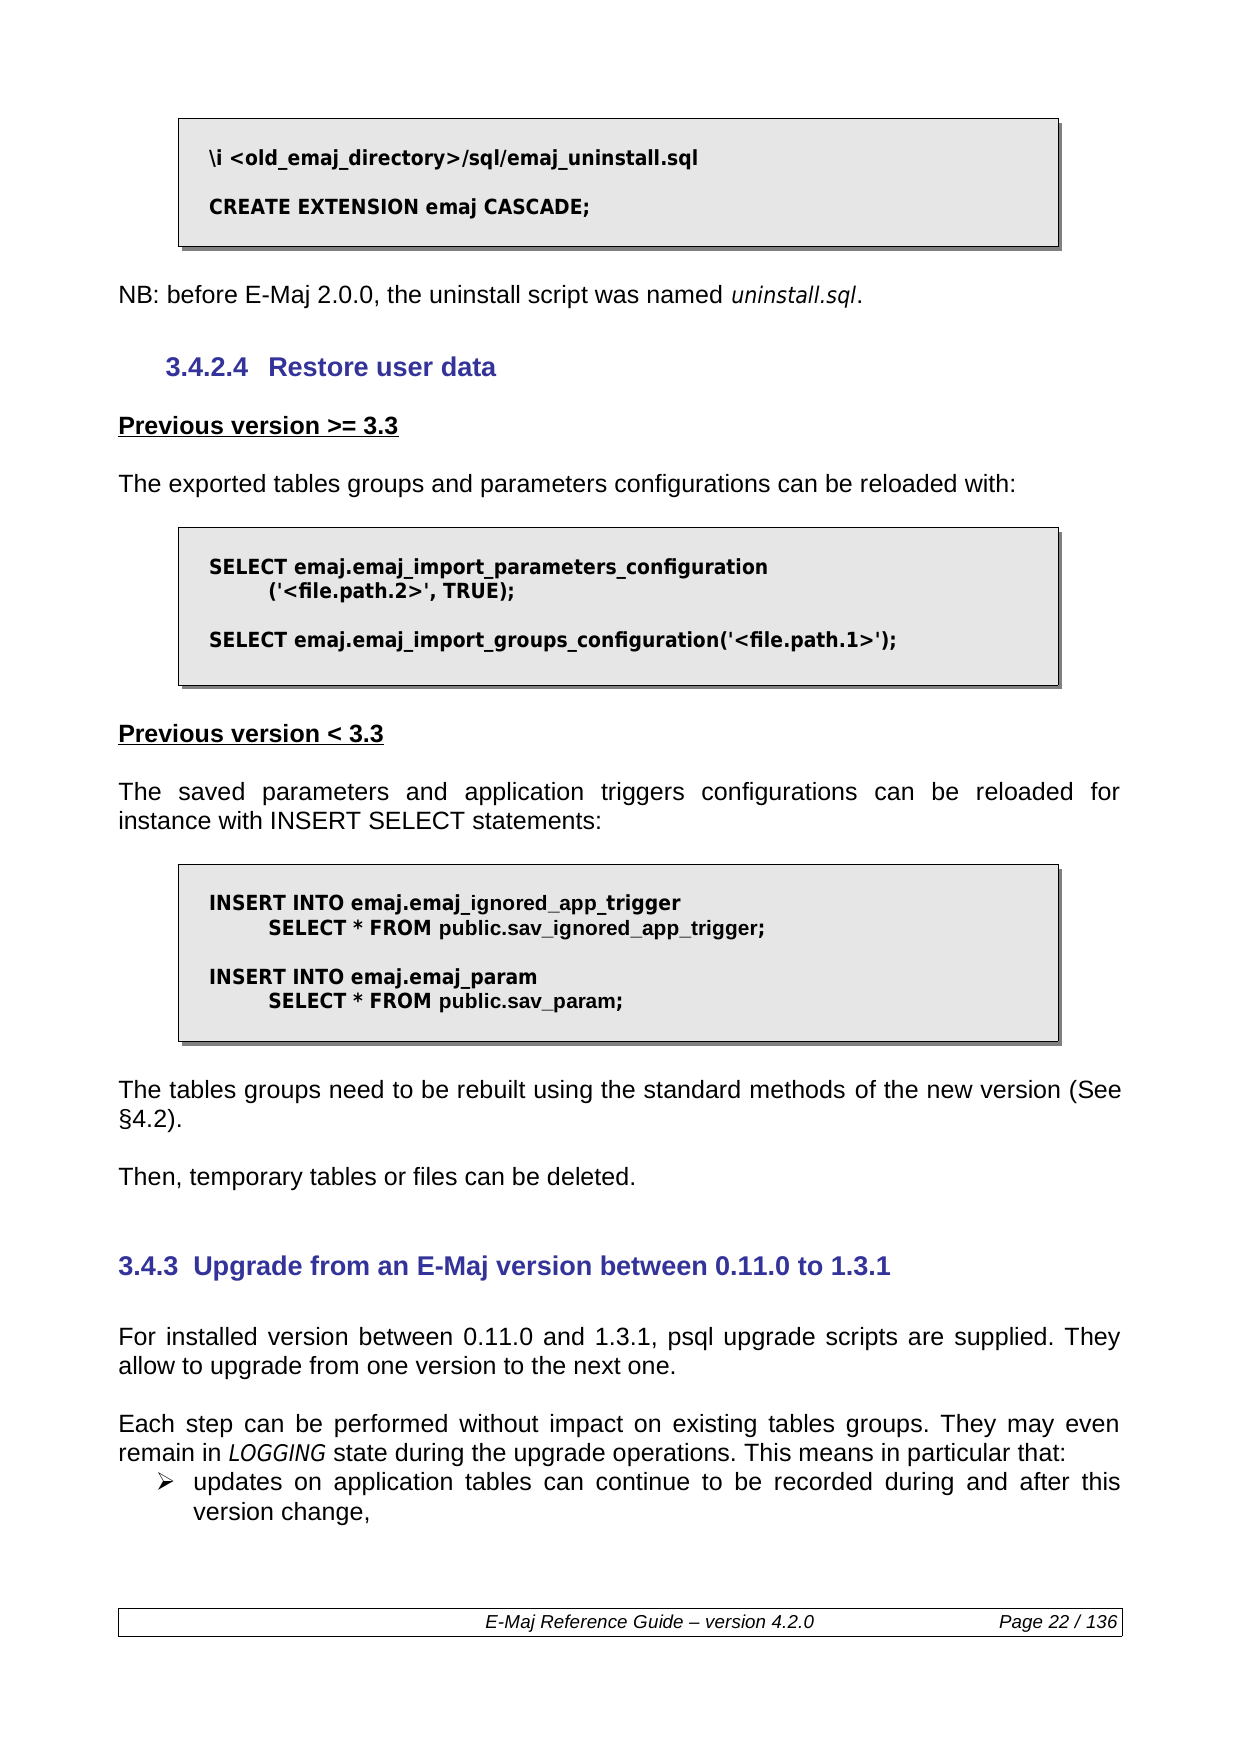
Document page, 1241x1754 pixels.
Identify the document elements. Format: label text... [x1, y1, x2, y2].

text Previous version >= 3.3 [118, 411, 1122, 440]
subtitle Upgrade from an E-Maj version between 0.11.0 to 1.3.1 [118, 1249, 1122, 1280]
text The exported tables groups and parameters configurations can be reloaded with: [118, 469, 1122, 498]
text For installed version between 0.11.0 and 1.3.1, psql upgrade scripts are supplied. They allow to upgrade from one version to the next one. [118, 1322, 1122, 1380]
text Each step can be performed without impact on existing tables groups. They may even remain in LOGGING state during the upgrade operations. This means in particular that: [118, 1409, 1122, 1467]
text NB: before E-Maj 2.0.0, the uninstall script was named uninstall.sql. [118, 280, 1122, 309]
subtitle Restore user data [165, 351, 1122, 382]
text \i <old_emaj_directory>/sql/emaj_uninstall.sql [179, 143, 1058, 167]
text CREATE EXTENSION emaj CASCADE; [179, 192, 1058, 216]
text Then, temporary tables or files can be deleted. [118, 1162, 1122, 1191]
text SELECT emaj.emaj_import_groups_configuration('<file.path.1>'); [179, 625, 1058, 650]
text Previous version < 3.3 [118, 718, 1122, 748]
list updates on application tables can continue to be recorded during and after this version change, [156, 1467, 1122, 1525]
text INSERT INTO emaj.emaj_param SELECT * FROM public.sav_param; [179, 962, 1058, 1011]
text SELECT emaj.emaj_import_parameters_configuration ('<file.path.2>', TRUE); [179, 552, 1058, 601]
text INSERT INTO emaj.emaj_ignored_app_trigger SELECT * FROM public.sav_ignored_app_trigger; [179, 888, 1058, 937]
text The tables groups need to be rebuilt using the standard methods of the new version (See §4.2). [118, 1075, 1122, 1133]
text The saved parameters and application triggers configurations can be reloaded for instance with INSERT SELECT statements: [118, 777, 1122, 835]
